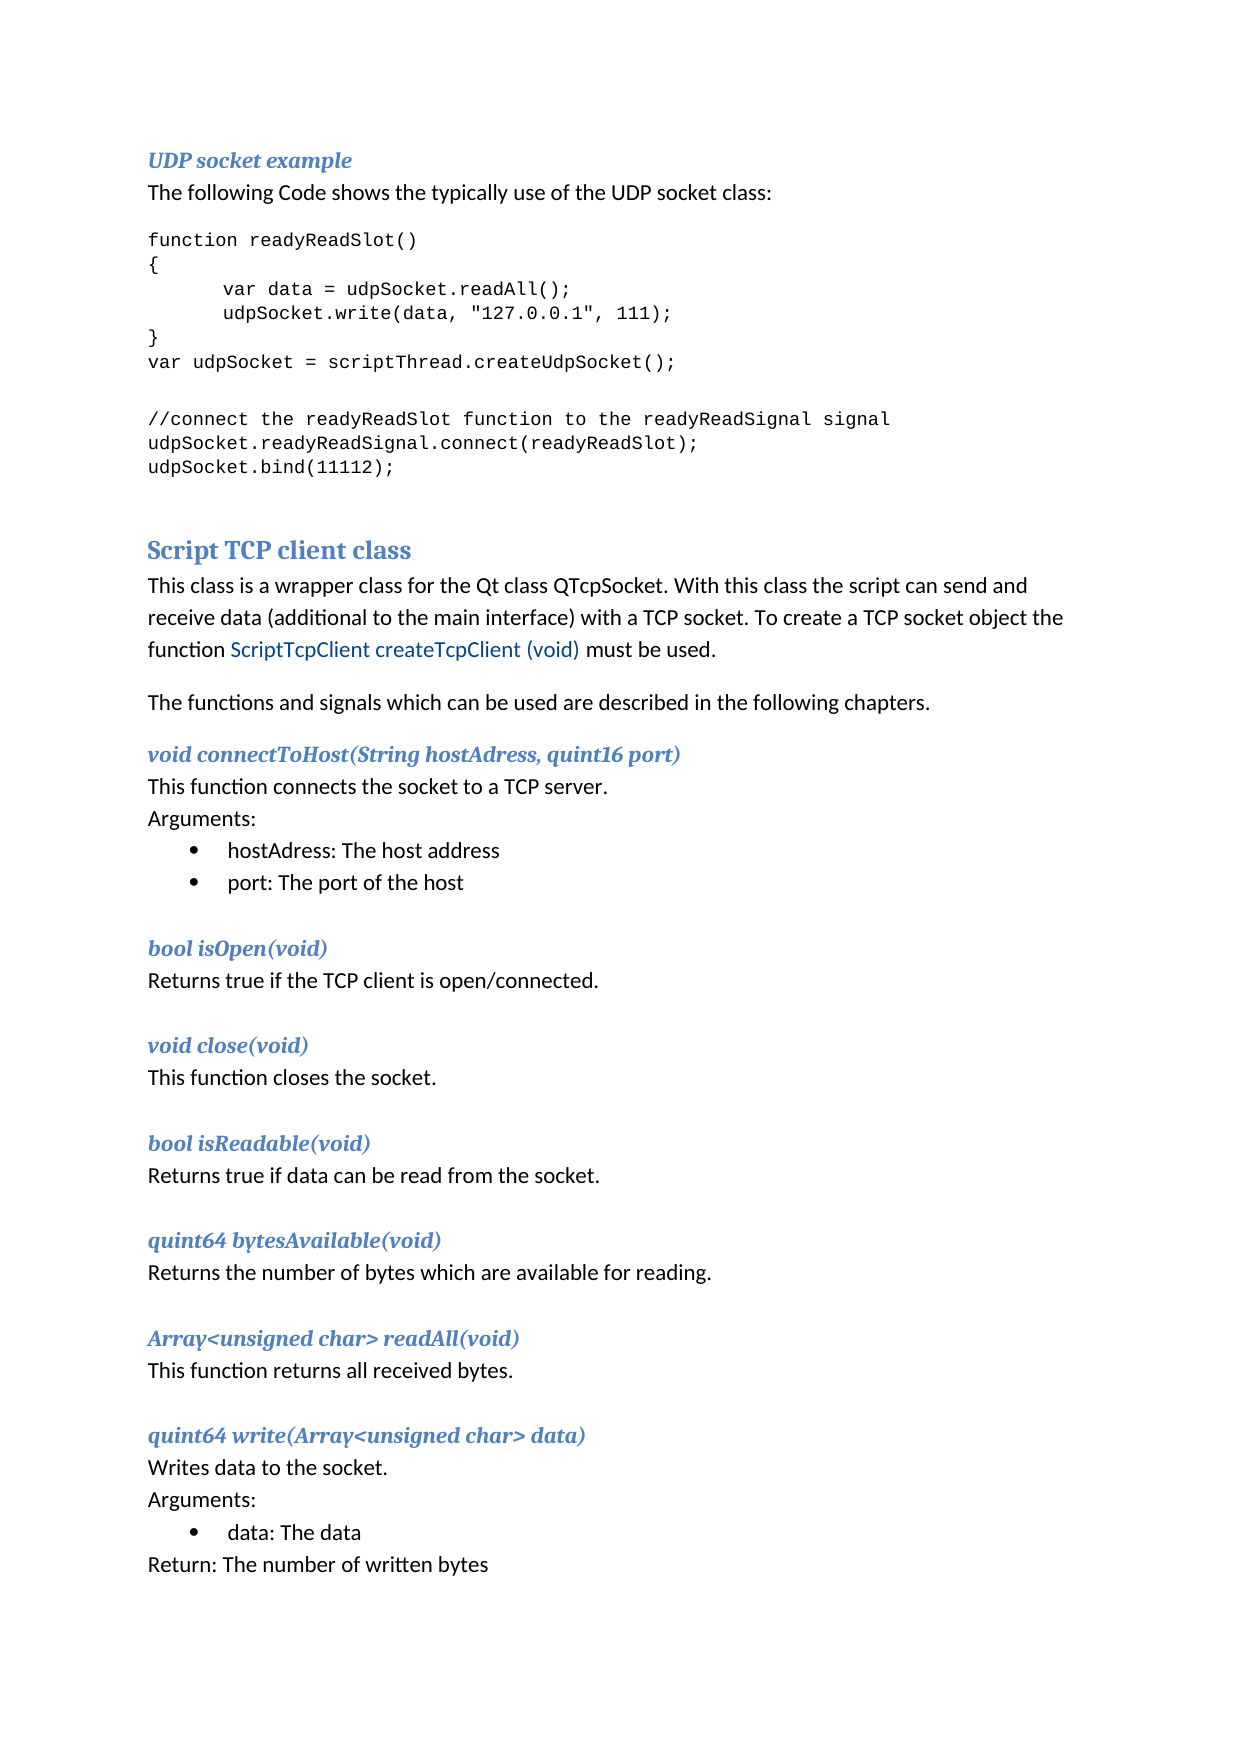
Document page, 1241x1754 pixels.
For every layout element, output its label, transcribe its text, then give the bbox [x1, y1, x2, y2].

text function readyReadSlot() [148, 231, 1093, 252]
text var data = udpSocket.readAll(); [148, 279, 1093, 301]
text udpSocket.readyReadSignal.connect(readyReadSlot); [148, 434, 1093, 455]
text udpSocket.bind(11112); [148, 458, 1093, 479]
subtitle void connectToHost(String hostAdress, quint16 port) [148, 742, 1093, 768]
text This function returns all received bytes. [148, 1356, 1093, 1384]
subtitle void close(void) [148, 1033, 1093, 1059]
text Arguments: [148, 1486, 1093, 1513]
subtitle quint64 bytesAvailable(void) [148, 1228, 1093, 1254]
text udpSocket.write(data, "127.0.0.1", 111); [148, 304, 1093, 325]
list port: The port of the host [190, 868, 1093, 896]
text This class is a wrapper class for the Qt class QTcpSocket. With this class the script can send and receive data (additional to the main interface) with a TCP socket. To create a TCP socket object the function ScriptTcpClient createTcpClient (void) must be used. [148, 571, 1093, 663]
list data: The data [190, 1518, 1093, 1546]
subtitle UDP socket example [148, 148, 1093, 174]
text Returns the number of bytes which are available for reading. [148, 1258, 1093, 1286]
subtitle bool isReadable(void) [148, 1131, 1093, 1157]
text var udpSocket = scriptThread.createUdpSocket(); [148, 353, 1093, 374]
text Writes data to the socket. [148, 1453, 1093, 1481]
text Arguments: [148, 804, 1093, 832]
text //connect the readyReadSlot function to the readyReadSignal signal [148, 409, 1093, 431]
text This function closes the socket. [148, 1063, 1093, 1091]
text Return: The number of written bytes [148, 1550, 1093, 1578]
text The following Code shows the typically use of the UDP socket class: [148, 178, 1093, 206]
text The functions and signals which can be used are described in the following chapters. [148, 688, 1093, 717]
text { [148, 255, 1093, 276]
text This function connects the socket to a TCP server. [148, 772, 1093, 800]
text Returns true if the TCP client is open/connected. [148, 966, 1093, 994]
subtitle Script TCP client class [148, 535, 1093, 567]
text Returns true if data can be read from the socket. [148, 1161, 1093, 1189]
subtitle Array<unsigned char> readAll(void) [148, 1326, 1093, 1352]
text } [148, 328, 1093, 349]
list hostAdress: The host address [190, 836, 1093, 864]
subtitle bool isOpen(void) [148, 936, 1093, 962]
subtitle quint64 write(Array<unsigned char> data) [148, 1423, 1093, 1449]
